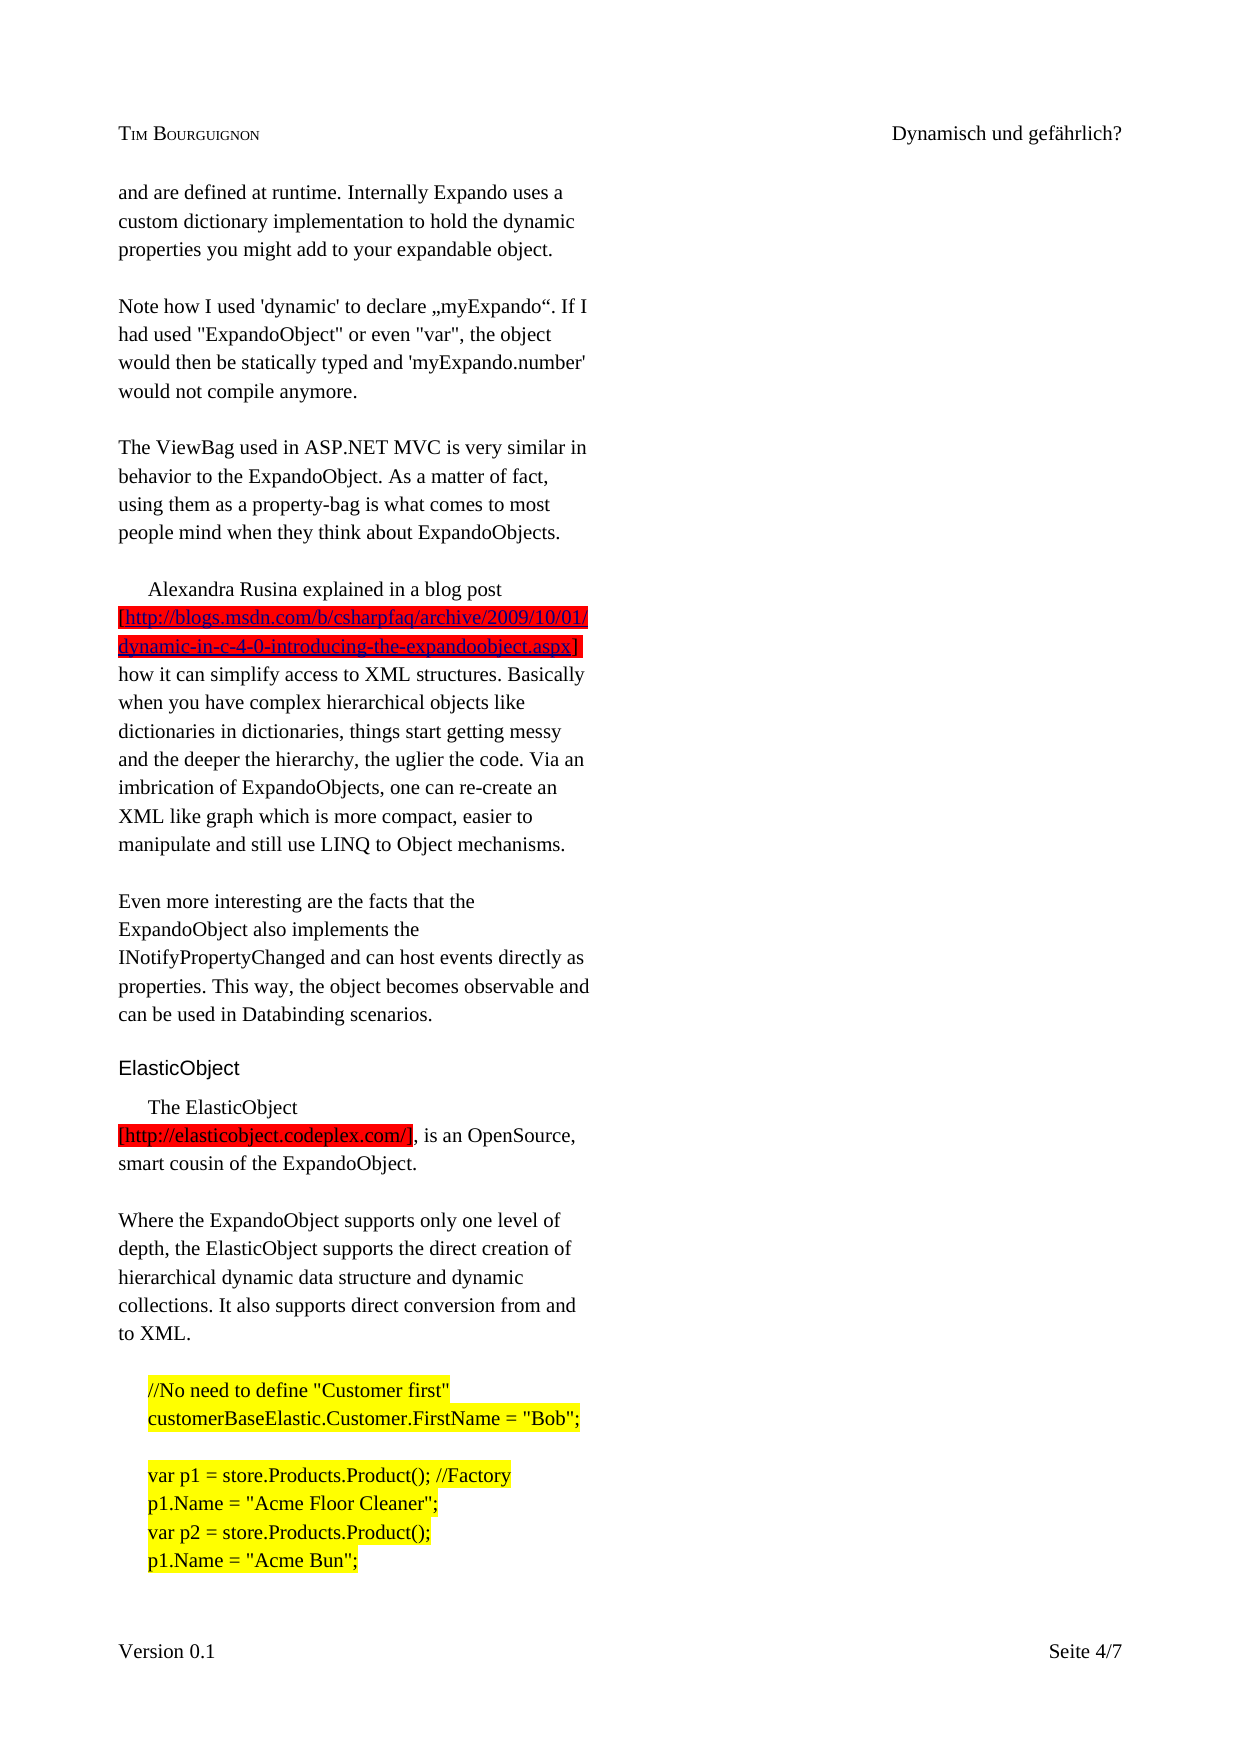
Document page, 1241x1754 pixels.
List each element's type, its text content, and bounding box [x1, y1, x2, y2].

text var p2 = store.Products.Product(); [118, 1517, 591, 1545]
text p1.Name = "Acme Bun"; [118, 1545, 591, 1573]
text //No need to define "Customer first" [118, 1375, 591, 1403]
text p1.Name = "Acme Floor Cleaner"; [118, 1488, 591, 1517]
text Note how I used 'dynamic' to declare „myExpando“. If I had used "ExpandoObject" or even "var", the object would then be statically typed and 'myExpando.number' would not compile anymore. [118, 290, 591, 404]
text and are defined at runtime. Internally Expando uses a custom dictionary implementation to hold the dynamic properties you might add to your expandable object. [118, 177, 591, 262]
text var p1 = store.Products.Product(); //Factory [118, 1460, 591, 1488]
text Alexandra Rusina explained in a blog post [http://blogs.msdn.com/b/csharpfaq/archive/2009/10/01/dynamic-in-c-4-0-introducing-the-expandoobject.aspx] how it can simplify access to XML structures. Basically when you have complex hierarchical objects like dictionaries in dictionaries, things start getting messy and the deeper the hierarchy, the uglier the code. Via an imbrication of ExpandoObjects, one can re-create an XML like graph which is more compact, easier to manipulate and still use LINQ to Object mechanisms. [118, 574, 591, 857]
text Where the ExpandoObject supports only one level of depth, the ElasticObject supports the direct creation of hierarchical dynamic data structure and dynamic collections. It also supports direct conversion from and to XML. [118, 1205, 591, 1347]
text Even more interesting are the facts that the ExpandoObject also implements the INotifyPropertyChanged and can host events directly as properties. This way, the object becomes observable and can be used in Databinding scenarios. [118, 885, 591, 1027]
text The ViewBag used in ASP.NET MVC is very similar in behavior to the ExpandoObject. As a matter of fact, using them as a property-bag is what comes to most people mind when they think about ExpandoObjects. [118, 432, 591, 545]
text The ElasticObject [http://elasticobject.codeplex.com/], is an OpenSource, smart cousin of the ExpandoObject. [118, 1092, 591, 1177]
text customerBaseElastic.Customer.FirstName = "Bob"; [118, 1403, 591, 1432]
text ElasticObject [118, 1057, 591, 1080]
